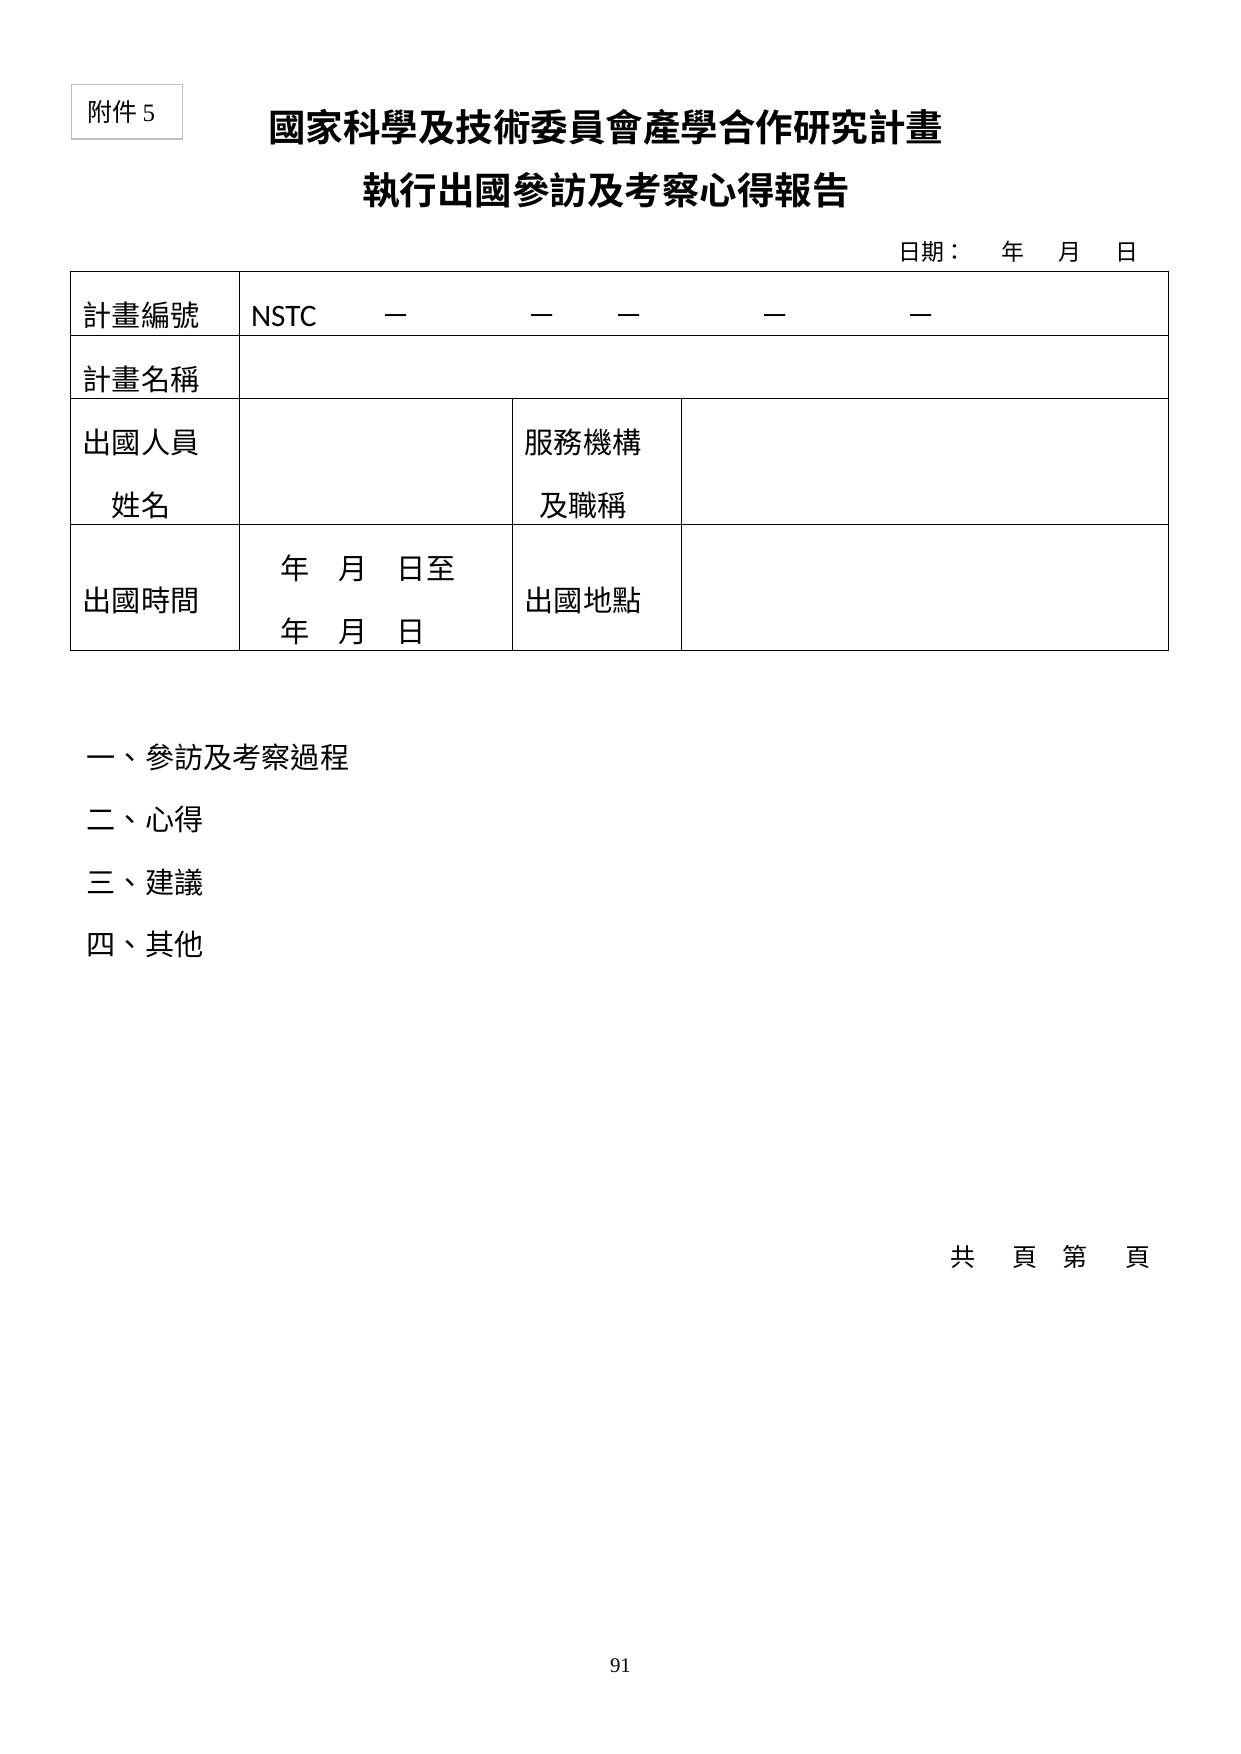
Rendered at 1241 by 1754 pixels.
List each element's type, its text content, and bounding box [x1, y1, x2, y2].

text 執行出國參訪及考察心得報告 [71, 146, 1140, 209]
text 共 頁 第 頁 [71, 1214, 1169, 1276]
table_cell [682, 399, 1168, 524]
text 附件5 [87, 93, 167, 129]
text 一、參訪及考察過程 [86, 714, 1140, 776]
table_cell 出國人員姓名 [71, 399, 239, 524]
table_header 計畫編號 [71, 272, 239, 335]
table_cell 出國時間 [71, 525, 239, 650]
text 四、其他 [86, 901, 1140, 964]
table_cell 計畫名稱 [71, 336, 239, 398]
text 日期： 年 月 日 [71, 209, 1140, 271]
table_cell 年 月 日至 年 月 日 [240, 525, 512, 650]
table_cell [240, 336, 1168, 398]
text 二、心得 [86, 776, 1140, 839]
text 三、建議 [86, 839, 1140, 901]
table_cell [682, 525, 1168, 650]
table_cell [240, 399, 512, 524]
text 國家科學及技術委員會產學合作研究計畫 [71, 84, 1140, 146]
table_header NSTC － － － － － [240, 272, 1168, 335]
table_cell 出國地點 [513, 525, 681, 650]
table_cell 服務機構及職稱 [513, 399, 681, 524]
